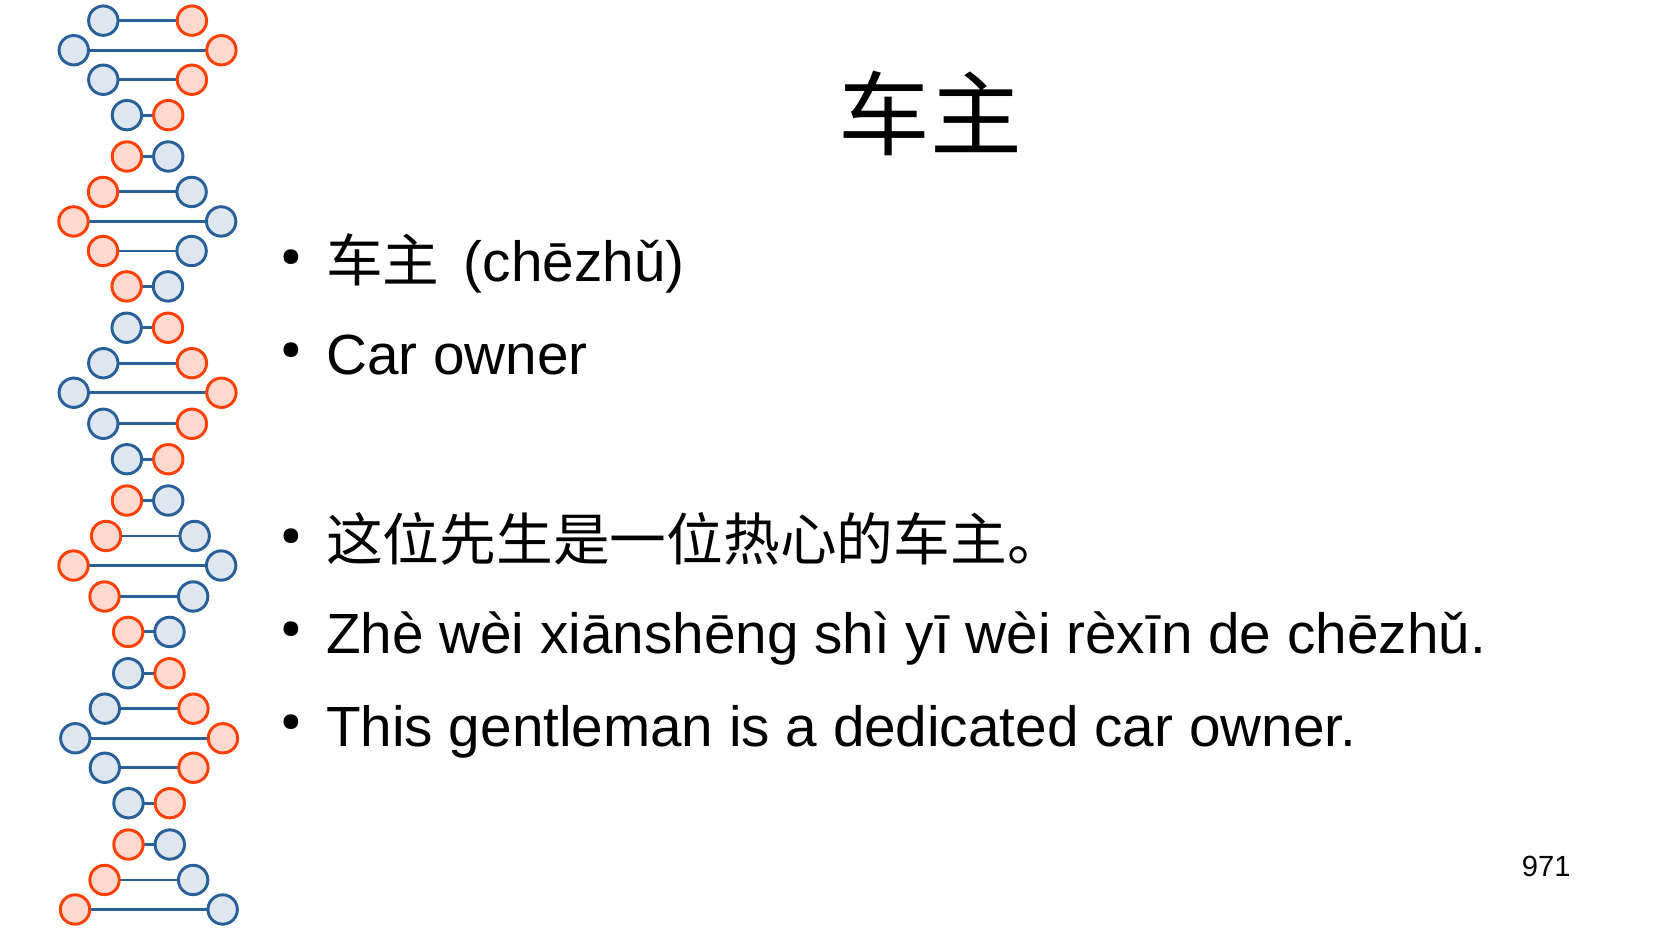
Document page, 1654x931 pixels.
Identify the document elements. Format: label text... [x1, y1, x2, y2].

title 车主 [265, 35, 1595, 189]
list 车主 (chēzhǔ) Car owner 这位先生是一位热心的车主。 Zhè wèi xiānshēng shì yī wèi rèxīn de chēzhǔ. This gentleman is a dedicated car owner. [265, 224, 1595, 764]
